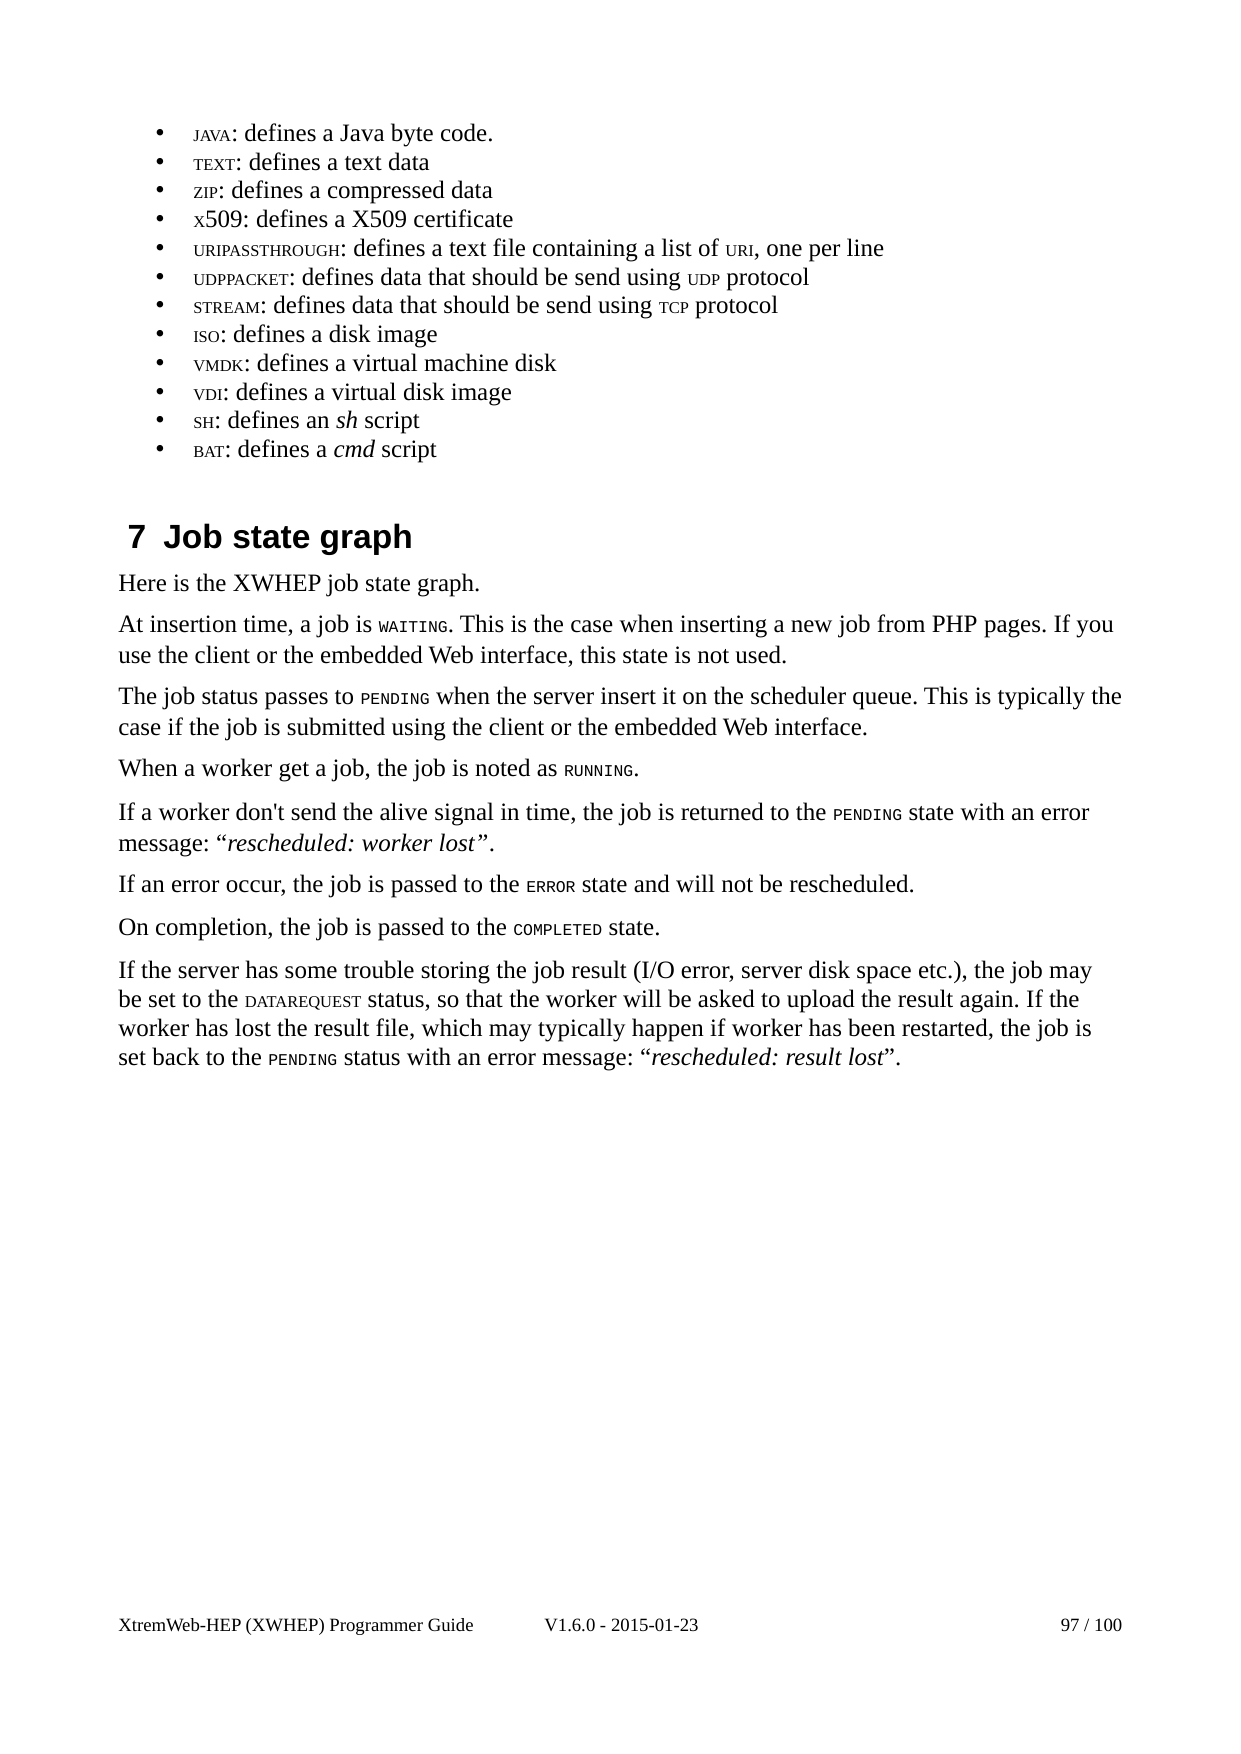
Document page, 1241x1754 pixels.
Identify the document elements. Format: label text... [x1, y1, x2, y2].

list java: defines a Java byte code. [156, 118, 1122, 147]
list vdi: defines a virtual disk image [156, 377, 1122, 406]
text If a worker don't send the alive signal in time, the job is returned to the pending state with an error message: “rescheduled: worker lost”. [118, 797, 1122, 856]
text Here is the XWHEP job state graph. [118, 568, 1122, 597]
list bat: defines a cmd script [156, 434, 1122, 463]
text The job status passes to pending when the server insert it on the scheduler queue. This is typically the case if the job is submitted using the client or the embedded Web interface. [118, 681, 1122, 741]
list stream: defines data that should be send using tcp protocol [156, 291, 1122, 319]
list vmdk: defines a virtual machine disk [156, 348, 1122, 377]
text When a worker get a job, the job is noted as running. [118, 753, 1122, 784]
list text: defines a text data [156, 147, 1122, 176]
subtitle Job state graph [118, 517, 1122, 556]
list uripassthrough: defines a text file containing a list of uri, one per line [156, 233, 1122, 262]
list udppacket: defines data that should be send using udp protocol [156, 262, 1122, 291]
list sh: defines an sh script [156, 406, 1122, 434]
list iso: defines a disk image [156, 319, 1122, 348]
list x509: defines a X509 certificate [156, 204, 1122, 233]
list zip: defines a compressed data [156, 176, 1122, 204]
text If the server has some trouble storing the job result (I/O error, server disk space etc.), the job may be set to the datarequest status, so that the worker will be asked to upload the result again. If the worker has lost the result file, which may typically happen if worker has been restarted, the job is set back to the pending status with an error message: “rescheduled: result lost”. [118, 956, 1122, 1073]
text At insertion time, a job is waiting. This is the case when inserting a new job from PHP pages. If you use the client or the embedded Web interface, this state is not used. [118, 609, 1122, 669]
text If an error occur, the job is passed to the error state and will not be rescheduled. [118, 869, 1122, 900]
text On completion, the job is passed to the completed state. [118, 912, 1122, 943]
